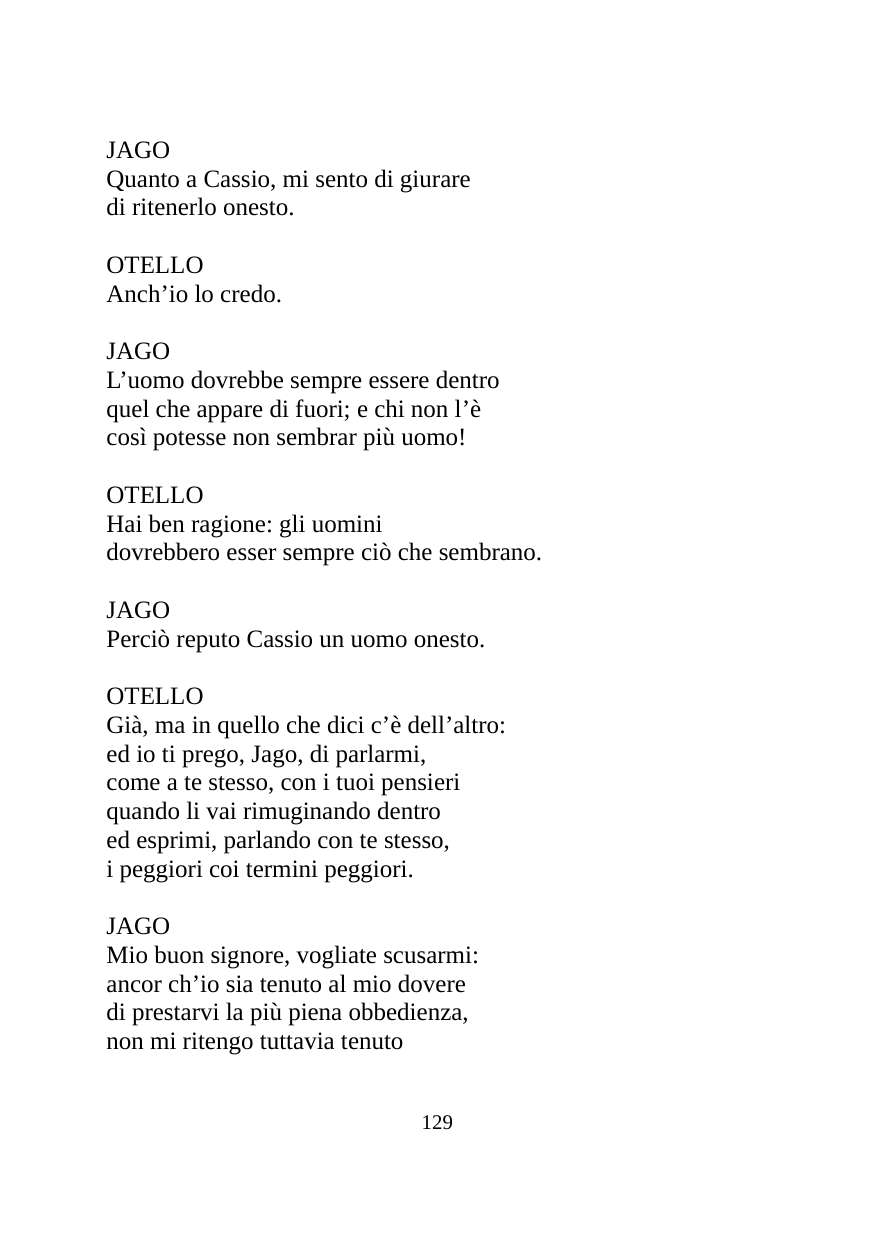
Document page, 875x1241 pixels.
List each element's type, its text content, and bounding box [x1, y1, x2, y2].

text ed io ti prego, Jago, di parlarmi, [106, 739, 768, 767]
text OTELLO Hai ben ragione: gli uomini [106, 480, 768, 537]
text OTELLO Anch’io lo credo. [106, 250, 768, 307]
text quel che appare di fuori; e chi non l’è [106, 394, 768, 422]
text non mi ritengo tuttavia tenuto [106, 1026, 768, 1055]
text così potesse non sembrar più uomo! [106, 422, 768, 451]
text di ritenerlo onesto. [106, 192, 768, 221]
text i peggiori coi termini peggiori. [106, 854, 768, 882]
text ancor ch’io sia tenuto al mio dovere [106, 969, 768, 997]
text come a te stesso, con i tuoi pensieri [106, 767, 768, 796]
text quando li vai rimuginando dentro [106, 796, 768, 825]
text di prestarvi la più piena obbedienza, [106, 997, 768, 1026]
text OTELLO Già, ma in quello che dici c’è dell’altro: [106, 681, 768, 739]
text ed esprimi, parlando con te stesso, [106, 825, 768, 854]
text JAGO Perciò reputo Cassio un uomo onesto. [106, 595, 768, 652]
text JAGO Mio buon signore, vogliate scusarmi: [106, 911, 768, 969]
text JAGO Quanto a Cassio, mi sento di giurare [106, 135, 768, 192]
text dovrebbero esser sempre ciò che sembrano. [106, 537, 768, 566]
text JAGO L’uomo dovrebbe sempre essere dentro [106, 336, 768, 394]
